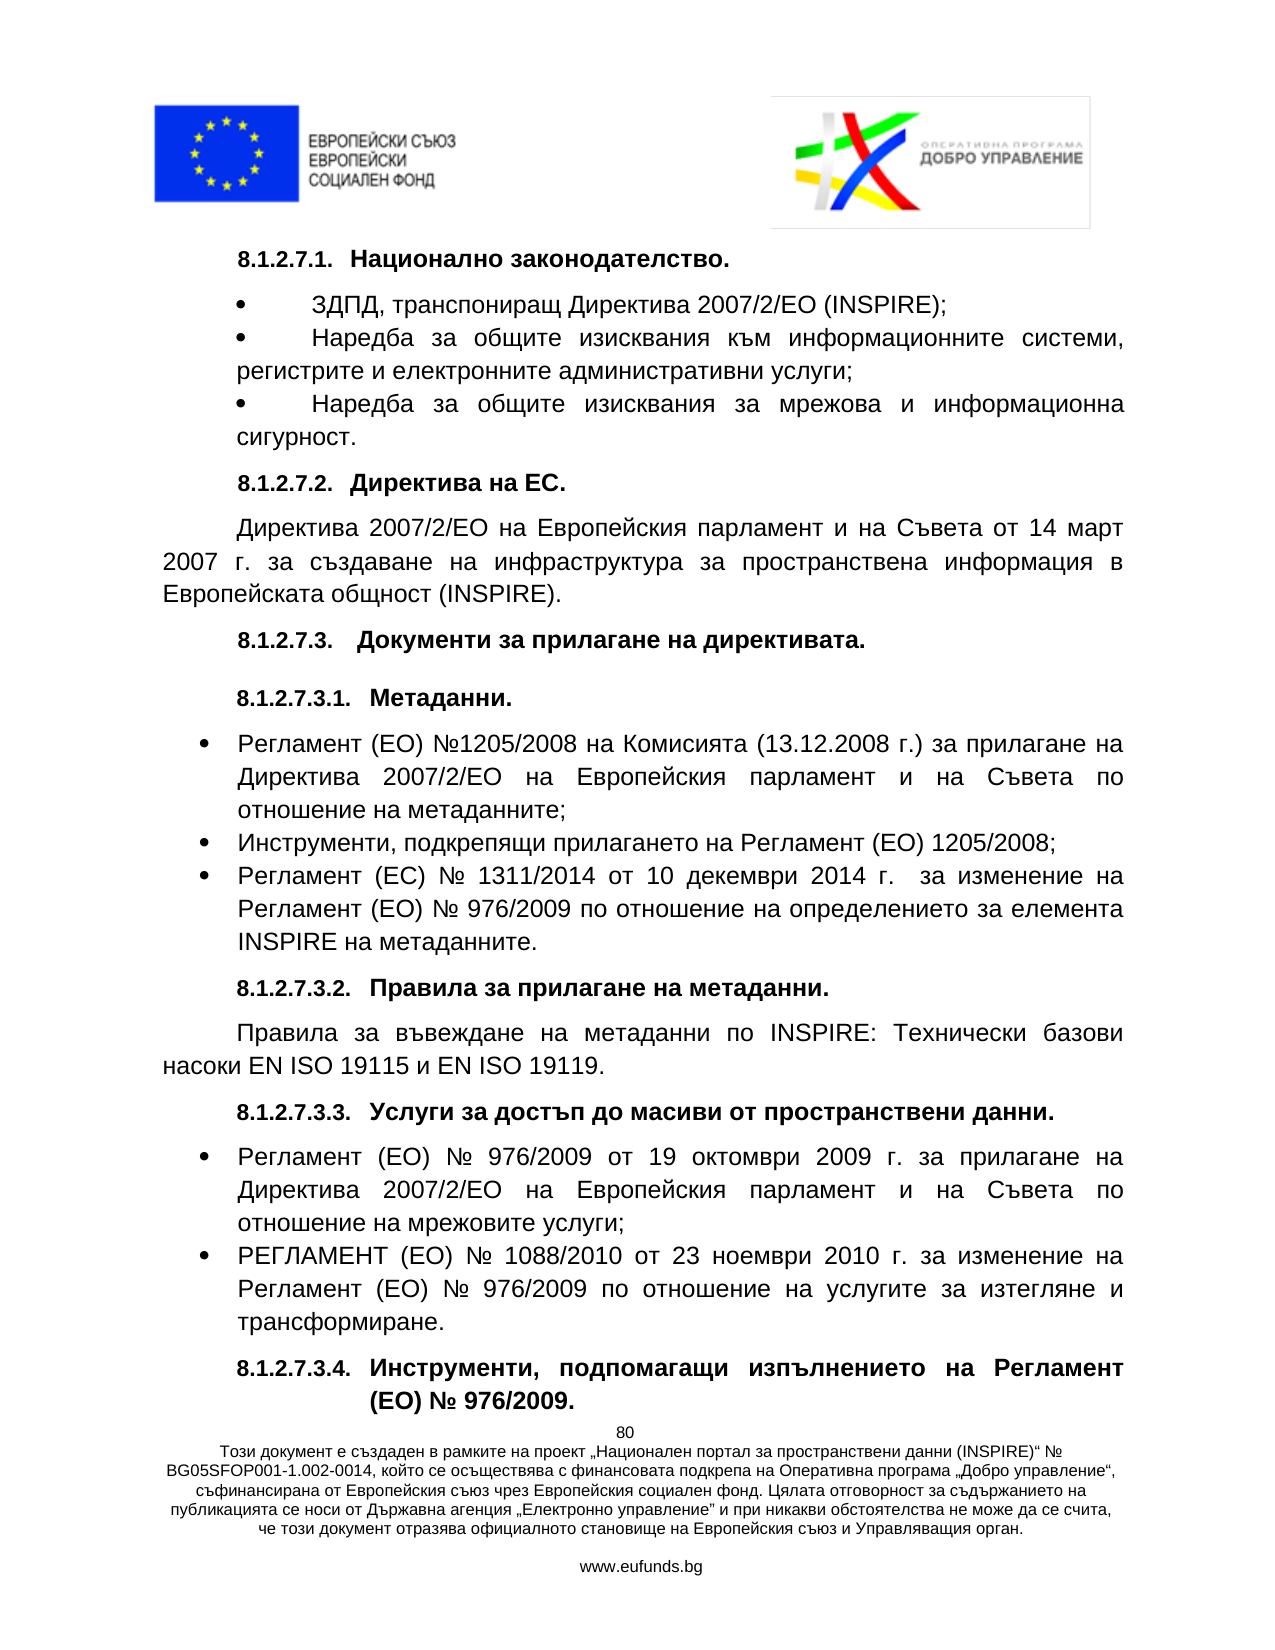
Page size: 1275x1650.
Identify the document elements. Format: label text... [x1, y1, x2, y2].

list Регламент (ЕС) № 1311/2014 от 10 декември 2014 г. за изменение на Регламент (ЕО) № 976/2009 по отношение на определението за елемента INSPIRE на метаданните. [200, 861, 1125, 956]
list Регламент (EO) №1205/2008 на Комисията (13.12.2008 г.) за прилагане на Директива 2007/2/ЕО на Европейския парламент и на Съвета по отношение на метаданните; [200, 728, 1125, 823]
list Инструменти, подкрепящи прилагането на Регламент (EО) 1205/2008; [200, 828, 1125, 857]
list Директива на ЕС. [237, 468, 1125, 497]
list Национално законодателство. [237, 244, 1125, 273]
list Документи за прилагане на директивата. [237, 625, 1125, 654]
list РЕГЛАМЕНТ (ЕО) № 1088/2010 от 23 ноември 2010 г. за изменение на Регламент (ЕО) № 976/2009 по отношение на услугите за изтегляне и трансформиране. [200, 1241, 1125, 1336]
list Правила за прилагане на метаданни. [236, 972, 1125, 1001]
list Наредба за общите изисквания към информационните системи, регистрите и електронните административни услуги; [236, 323, 1125, 385]
list Услуги за достъп до масиви от пространствени данни. [236, 1097, 1125, 1125]
list Метаданни. [236, 683, 1125, 712]
list Инструменти, подпомагащи изпълнението на Регламент (EO) № 976/2009. [236, 1353, 1125, 1415]
list Регламент (ЕО) № 976/2009 от 19 октомври 2009 г. за прилагане на Директива 2007/2/ЕО на Европейския парламент и на Съвета по отношение на мрежовите услуги; [200, 1142, 1125, 1237]
text Правила за въвеждане на метаданни по INSPIRE: Технически базови насоки EN ISO 19115 и EN ISO 19119. [162, 1018, 1125, 1080]
list Наредба за общите изисквания за мрежова и информационна сигурност. [236, 389, 1125, 451]
text Директива 2007/2/EО на Европейския парламент и на Съвета от 14 март 2007 г. за създаване на инфраструктура за пространствена информация в Европейската общност (INSPIRE). [162, 513, 1125, 608]
list ЗДПД, транспониращ Директива 2007/2/EО (INSPIRE); [236, 290, 1125, 319]
